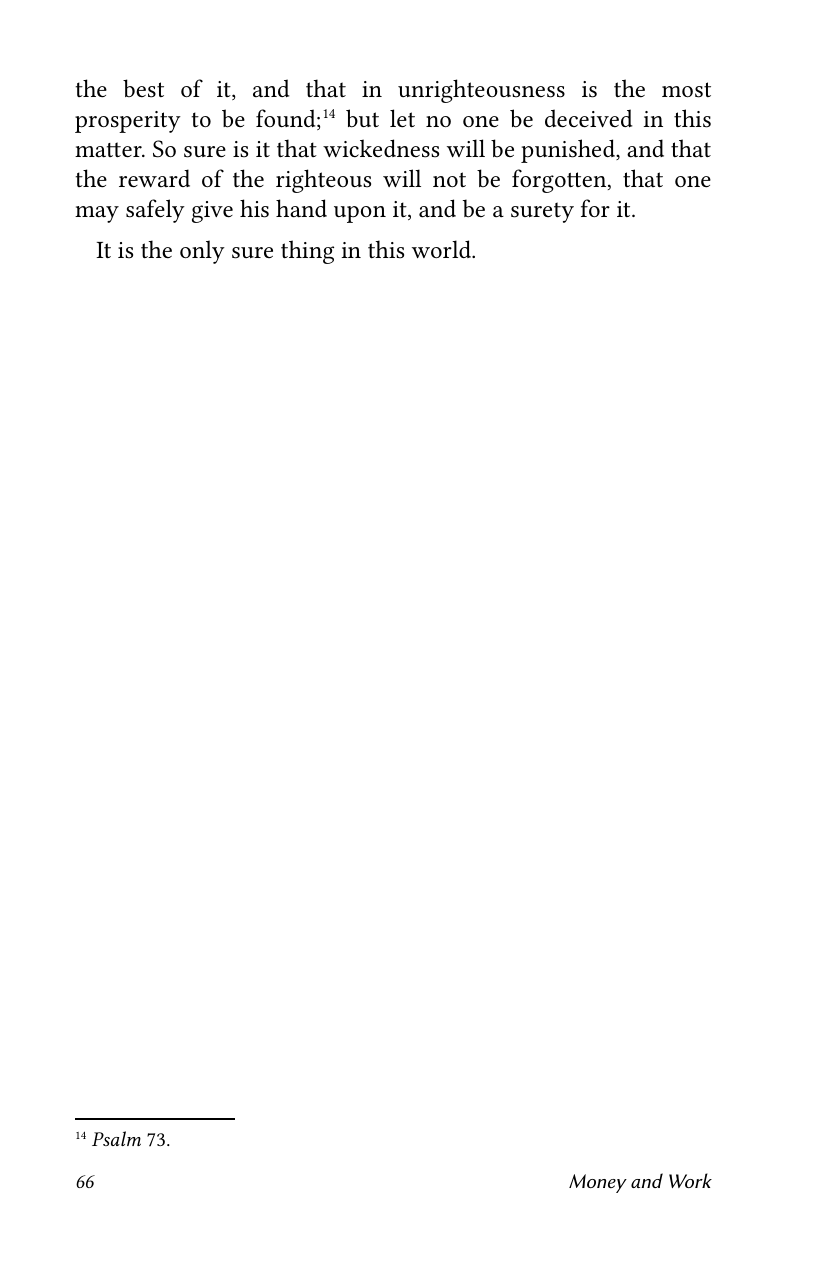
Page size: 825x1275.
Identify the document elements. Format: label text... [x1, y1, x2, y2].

text the best of it, and that in unrighteousness is the most prosperity to be found; but let no one be deceived in this matter. So sure is it that wickedness will be punished, and that the reward of the righteous will not be forgotten, that one may safely give his hand upon it, and be a surety for it. [75, 75, 712, 223]
text It is the only sure thing in this world. [75, 237, 712, 265]
text Psalm 73. [75, 1128, 712, 1152]
